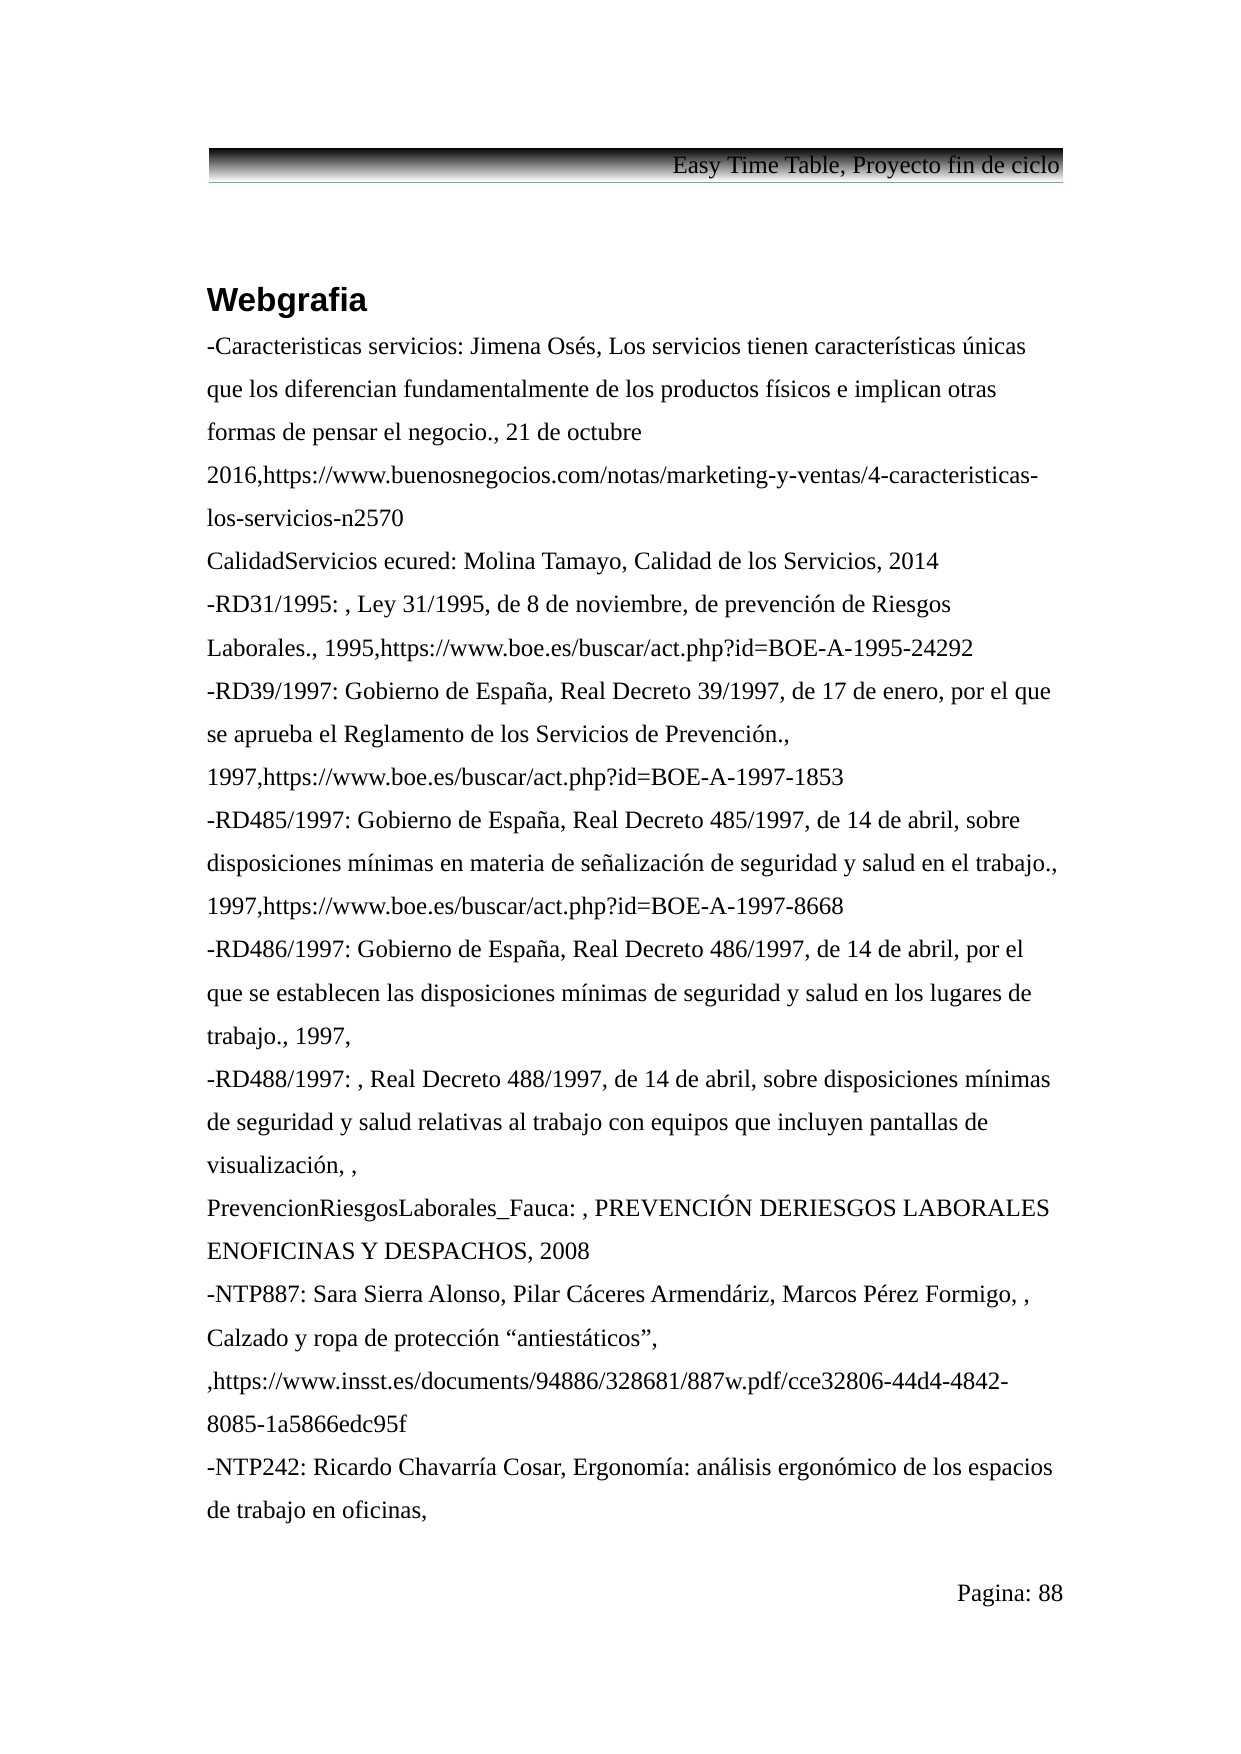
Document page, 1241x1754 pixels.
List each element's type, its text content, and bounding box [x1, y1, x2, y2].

text CalidadServicios ecured: Molina Tamayo, Calidad de los Servicios, 2014 [207, 546, 1063, 575]
text -NTP887: Sara Sierra Alonso, Pilar Cáceres Armendáriz, Marcos Pérez Formigo, , Calzado y ropa de protección “antiestáticos”, ,https://www.insst.es/documents/94886/328681/887w.pdf/cce32806-44d4-4842-8085-1a5866edc95f [207, 1279, 1063, 1438]
text -RD486/1997: Gobierno de España, Real Decreto 486/1997, de 14 de abril, por el que se establecen las disposiciones mínimas de seguridad y salud en los lugares de trabajo., 1997, [207, 934, 1063, 1049]
text -RD39/1997: Gobierno de España, Real Decreto 39/1997, de 17 de enero, por el que se aprueba el Reglamento de los Servicios de Prevención., 1997,https://www.boe.es/buscar/act.php?id=BOE-A-1997-1853 [207, 676, 1063, 791]
text -RD485/1997: Gobierno de España, Real Decreto 485/1997, de 14 de abril, sobre disposiciones mínimas en materia de señalización de seguridad y salud en el trabajo., 1997,https://www.boe.es/buscar/act.php?id=BOE-A-1997-8668 [207, 805, 1063, 920]
text PrevencionRiesgosLaborales_Fauca: , PREVENCIÓN DERIESGOS LABORALES ENOFICINAS Y DESPACHOS, 2008 [207, 1193, 1063, 1265]
text -RD488/1997: , Real Decreto 488/1997, de 14 de abril, sobre disposiciones mínimas de seguridad y salud relativas al trabajo con equipos que incluyen pantallas de visualización, , [207, 1064, 1063, 1179]
text -Caracteristicas servicios: Jimena Osés, Los servicios tienen características únicas que los diferencian fundamentalmente de los productos físicos e implican otras formas de pensar el negocio., 21 de octubre 2016,https://www.buenosnegocios.com/notas/marketing-y-ventas/4-caracteristicas-los-servicios-n2570 [207, 331, 1063, 532]
subtitle Webgrafia [207, 280, 1063, 318]
text -RD31/1995: , Ley 31/1995, de 8 de noviembre, de prevención de Riesgos Laborales., 1995,https://www.boe.es/buscar/act.php?id=BOE-A-1995-24292 [207, 589, 1063, 661]
text -NTP242: Ricardo Chavarría Cosar, Ergonomía: análisis ergonómico de los espacios de trabajo en oficinas, [207, 1452, 1063, 1524]
